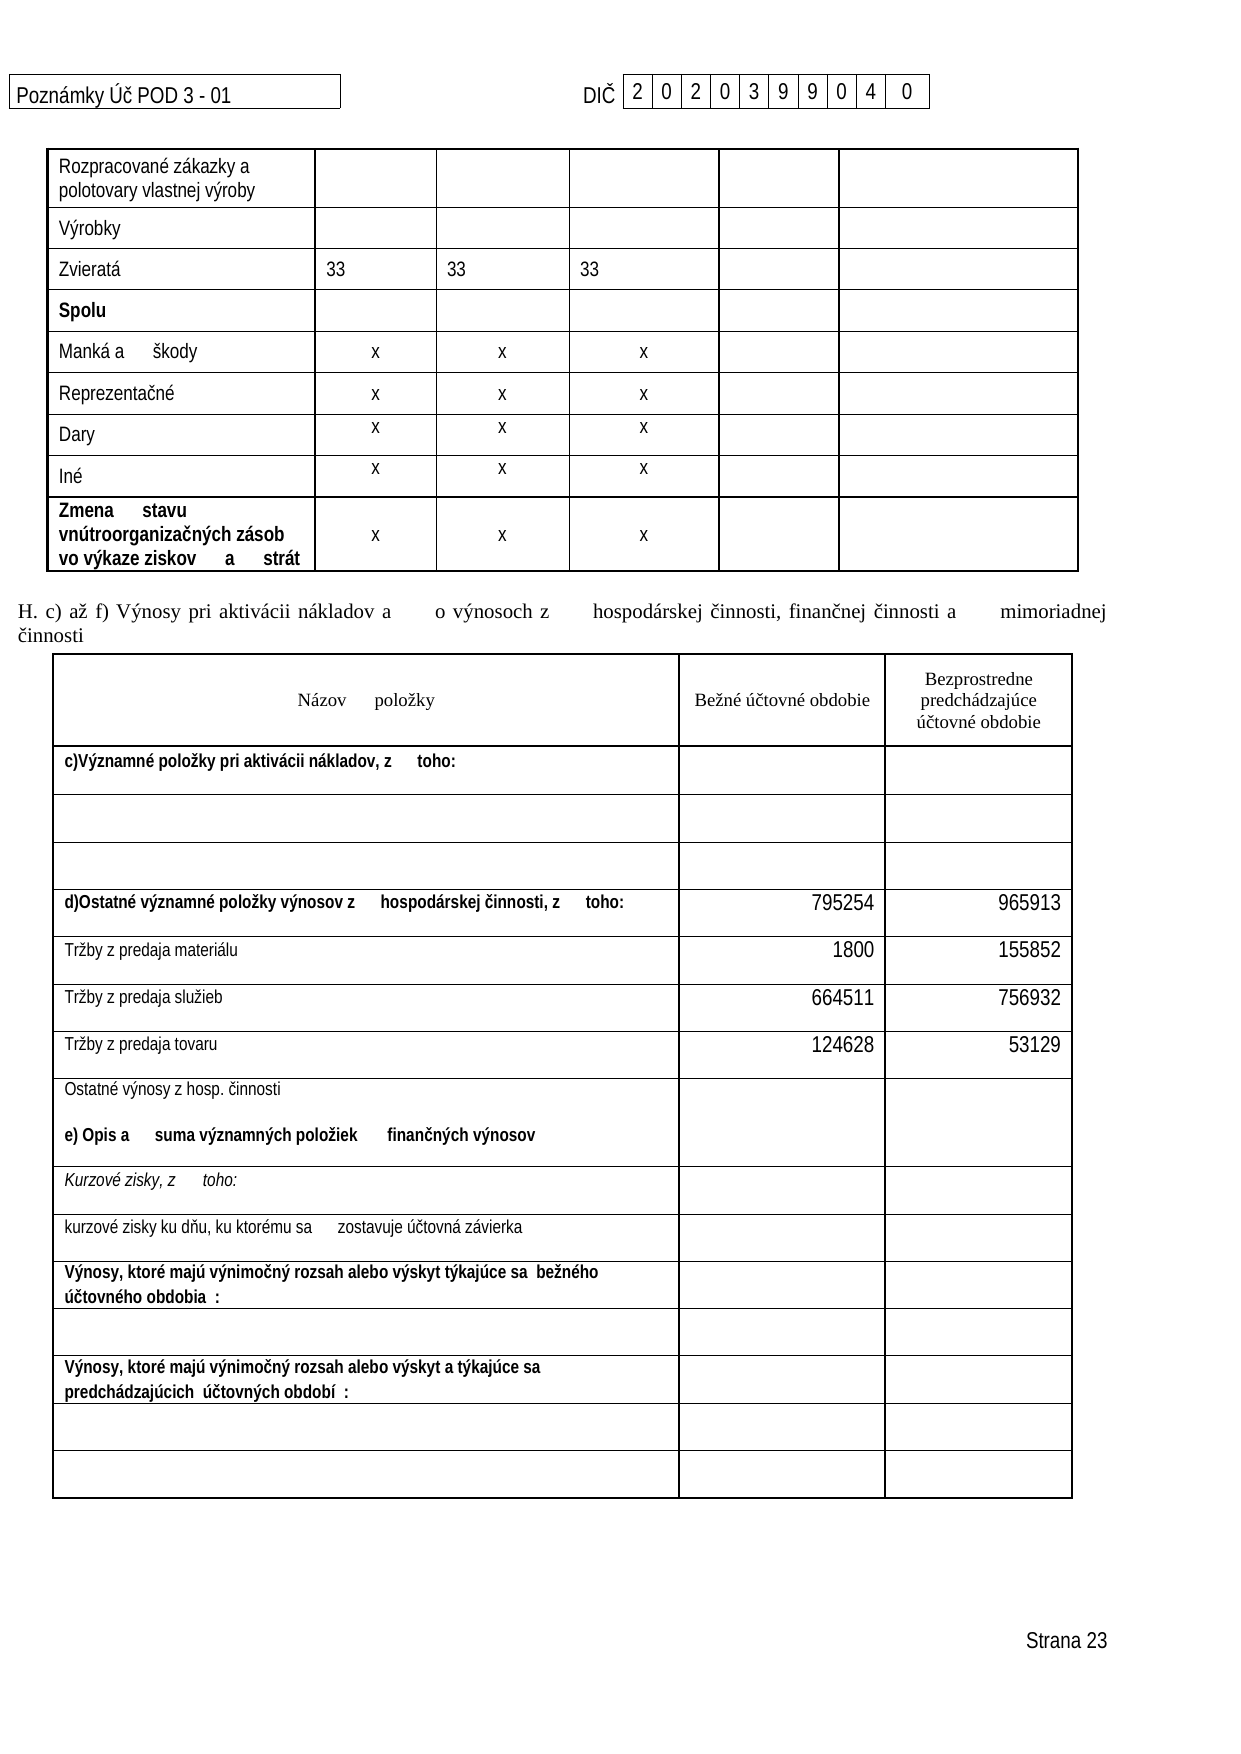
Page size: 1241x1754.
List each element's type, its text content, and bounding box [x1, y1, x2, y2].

table_cell Dary [49, 415, 314, 455]
table_cell [437, 208, 569, 248]
table_cell x [570, 373, 718, 413]
table_cell 795254 [680, 890, 884, 936]
table_cell [886, 1356, 1071, 1403]
table_cell 155852 [886, 937, 1071, 983]
table_cell c)Významné položky pri aktivácii nákladov, z toho: [54, 747, 678, 794]
table_cell x [316, 373, 436, 413]
table_cell [840, 290, 1077, 331]
table_header Bezprostredne predchádzajúce účtovné obdobie [886, 655, 1071, 745]
table_cell 124628 [680, 1032, 884, 1078]
table_cell x [570, 498, 718, 570]
table_cell [680, 1167, 884, 1213]
table_cell [54, 1309, 678, 1355]
table_cell 33 [570, 249, 718, 289]
table_cell x [570, 415, 718, 455]
table_cell [680, 843, 884, 889]
table_cell Tržby z predaja materiálu [54, 937, 678, 983]
table_cell [437, 150, 569, 207]
table_cell [54, 843, 678, 889]
table_cell [680, 1262, 884, 1308]
table_cell [886, 1079, 1071, 1166]
table_cell [680, 747, 884, 794]
table_cell [680, 1215, 884, 1261]
table_cell [720, 208, 838, 248]
table_cell [886, 1404, 1071, 1450]
table_cell Ostatné výnosy z hosp. činnosti e) Opis a suma významných položiek finančných výnosov [54, 1079, 678, 1166]
table_cell [720, 249, 838, 289]
table_cell [54, 1404, 678, 1450]
table_cell [720, 498, 838, 570]
table_cell [680, 795, 884, 842]
table_cell Tržby z predaja služieb [54, 985, 678, 1031]
table_cell [570, 150, 718, 207]
table_cell [720, 290, 838, 331]
table_cell [54, 795, 678, 842]
table_cell [720, 332, 838, 372]
table_cell Výnosy, ktoré majú výnimočný rozsah alebo výskyt a týkajúce sa predchádzajúcich účtovných období : [54, 1356, 678, 1403]
table_cell x [437, 456, 569, 496]
table_cell [720, 373, 838, 413]
table_cell [720, 456, 838, 496]
table_cell x [316, 332, 436, 372]
table_cell [840, 373, 1077, 413]
table_cell [680, 1356, 884, 1403]
table_cell [886, 1262, 1071, 1308]
table_cell [840, 208, 1077, 248]
table_cell [570, 208, 718, 248]
table_cell [886, 1167, 1071, 1213]
table_cell [840, 498, 1077, 570]
table_cell kurzové zisky ku dňu, ku ktorému sa zostavuje účtovná závierka [54, 1215, 678, 1261]
table_header Názov položky [54, 655, 678, 745]
table_cell Výnosy, ktoré majú výnimočný rozsah alebo výskyt týkajúce sa bežného účtovného obdobia : [54, 1262, 678, 1308]
table_cell x [316, 415, 436, 455]
table_cell Kurzové zisky, z toho: [54, 1167, 678, 1213]
table_cell 53129 [886, 1032, 1071, 1078]
table_cell [886, 1309, 1071, 1355]
table_cell 965913 [886, 890, 1071, 936]
table_cell x [570, 332, 718, 372]
table_cell x [437, 415, 569, 455]
table_cell [570, 290, 718, 331]
table_cell [680, 1079, 884, 1166]
table_cell x [437, 373, 569, 413]
table_cell Iné [49, 456, 314, 496]
table_cell x [316, 498, 436, 570]
table_cell Spolu [49, 290, 314, 331]
table_cell [680, 1404, 884, 1450]
table_cell Zmena stavu vnútroorganizačných zásob vo výkaze ziskov a strát [49, 498, 314, 570]
table_cell [680, 1309, 884, 1355]
table_cell [886, 747, 1071, 794]
table_cell [720, 150, 838, 207]
table_header Bežné účtovné obdobie [680, 655, 884, 745]
table_cell 33 [437, 249, 569, 289]
table_cell [316, 150, 436, 207]
table_cell [840, 332, 1077, 372]
table_cell Rozpracované zákazky a polotovary vlastnej výroby [49, 150, 314, 207]
table_cell [886, 1215, 1071, 1261]
table_cell [840, 415, 1077, 455]
table_cell [840, 150, 1077, 207]
table_cell [886, 795, 1071, 842]
table_cell Reprezentačné [49, 373, 314, 413]
table_cell [720, 415, 838, 455]
table_cell [886, 1451, 1071, 1497]
table_cell x [570, 456, 718, 496]
table_cell [437, 290, 569, 331]
table_cell x [437, 332, 569, 372]
table_cell 1800 [680, 937, 884, 983]
table_cell [54, 1451, 678, 1497]
table_cell [680, 1451, 884, 1497]
table_cell [316, 208, 436, 248]
table_cell 33 [316, 249, 436, 289]
table_cell Tržby z predaja tovaru [54, 1032, 678, 1078]
table_cell [840, 456, 1077, 496]
table_cell [886, 843, 1071, 889]
table_cell d)Ostatné významné položky výnosov z hospodárskej činnosti, z toho: [54, 890, 678, 936]
table_cell Zvieratá [49, 249, 314, 289]
table_cell 756932 [886, 985, 1071, 1031]
table_cell x [437, 498, 569, 570]
table_cell [316, 290, 436, 331]
text H. c) až f) Výnosy pri aktivácii nákladov a o výnosoch z hospodárskej činnosti, finančnej činnosti a mimoriadnej činnosti [18, 598, 1107, 647]
table_cell 664511 [680, 985, 884, 1031]
table_cell Manká a škody [49, 332, 314, 372]
table_cell [840, 249, 1077, 289]
table_cell x [316, 456, 436, 496]
table_cell Výrobky [49, 208, 314, 248]
